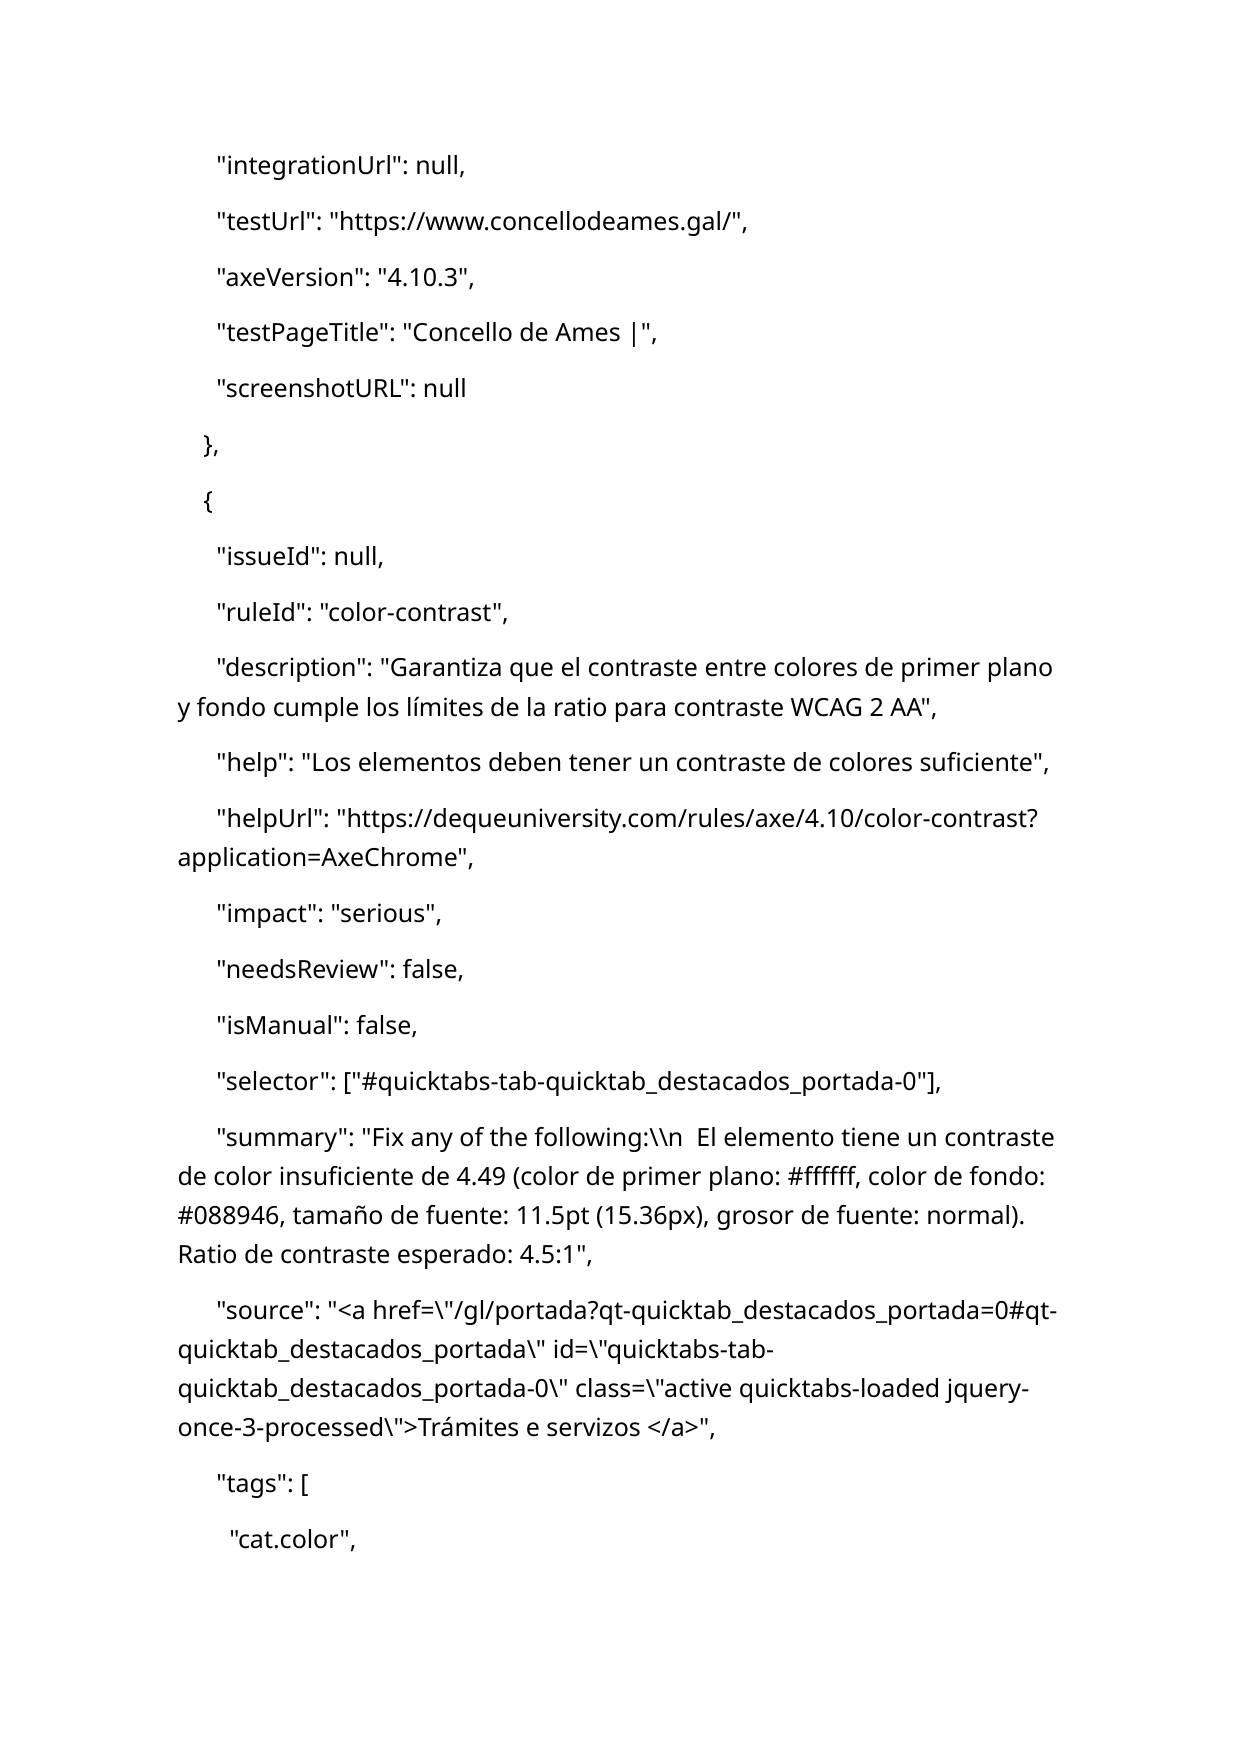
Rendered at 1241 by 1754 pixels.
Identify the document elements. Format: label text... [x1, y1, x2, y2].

text { [177, 483, 1063, 517]
text "helpUrl": "https://dequeuniversity.com/rules/axe/4.10/color-contrast?application=AxeChrome", [177, 801, 1063, 874]
text "isManual": false, [177, 1008, 1063, 1042]
text "impact": "serious", [177, 896, 1063, 930]
text "axeVersion": "4.10.3", [177, 259, 1063, 293]
text "cat.color", [177, 1522, 1063, 1556]
text "needsReview": false, [177, 952, 1063, 986]
text "description": "Garantiza que el contraste entre colores de primer plano y fondo cumple los límites de la ratio para contraste WCAG 2 AA", [177, 650, 1063, 723]
text "issueId": null, [177, 538, 1063, 572]
text "help": "Los elementos deben tener un contraste de colores suficiente", [177, 745, 1063, 779]
text "ruleId": "color-contrast", [177, 594, 1063, 628]
text "testUrl": "https://www.concellodeames.gal/", [177, 203, 1063, 237]
text "screenshotURL": null [177, 371, 1063, 405]
text "testPageTitle": "Concello de Ames |", [177, 315, 1063, 349]
text "integrationUrl": null, [177, 148, 1063, 182]
text "summary": "Fix any of the following:\\n El elemento tiene un contraste de color insuficiente de 4.49 (color de primer plano: #ffffff, color de fondo: #088946, tamaño de fuente: 11.5pt (15.36px), grosor de fuente: normal). Ratio de contraste esperado: 4.5:1", [177, 1119, 1063, 1271]
text "selector": ["#quicktabs-tab-quicktab_destacados_portada-0"], [177, 1063, 1063, 1097]
text "tags": [ [177, 1466, 1063, 1500]
text "source": "<a href=\"/gl/portada?qt-quicktab_destacados_portada=0#qt-quicktab_destacados_portada\" id=\"quicktabs-tab-quicktab_destacados_portada-0\" class=\"active quicktabs-loaded jquery-once-3-processed\">Trámites e servizos </a>", [177, 1293, 1063, 1444]
text }, [177, 427, 1063, 461]
